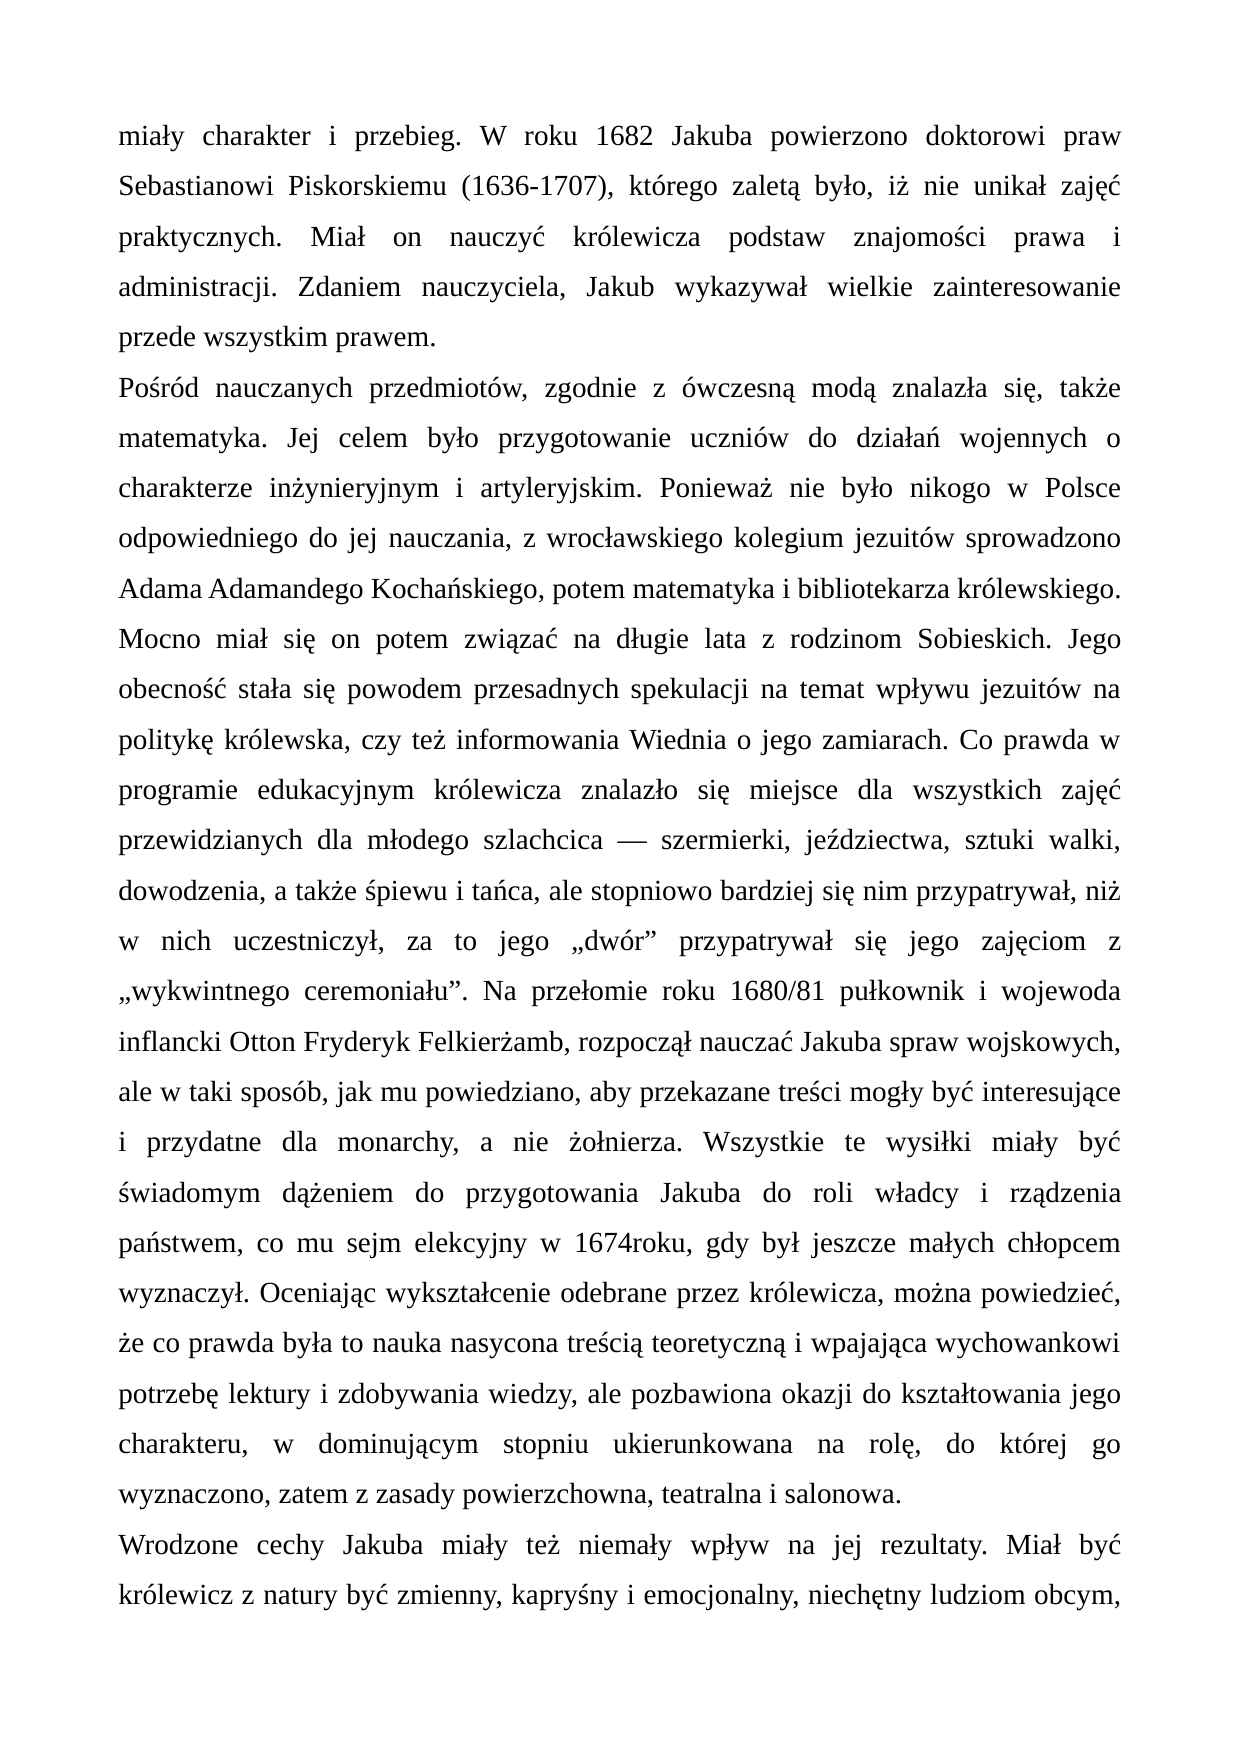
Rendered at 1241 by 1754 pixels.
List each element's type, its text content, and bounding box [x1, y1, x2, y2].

text Pośród nauczanych przedmiotów, zgodnie z ówczesną modą znalazła się, także matematyka. Jej celem było przygotowanie uczniów do działań wojennych o charakterze inżynieryjnym i artyleryjskim. Ponieważ nie było nikogo w Polsce odpowiedniego do jej nauczania, z wrocławskiego kolegium jezuitów sprowadzono Adama Adamandego Kochańskiego, potem matematyka i bibliotekarza królewskiego. Mocno miał się on potem związać na długie lata z rodzinom Sobieskich. Jego obecność stała się powodem przesadnych spekulacji na temat wpływu jezuitów na politykę królewska, czy też informowania Wiednia o jego zamiarach. Co prawda w programie edukacyjnym królewicza znalazło się miejsce dla wszystkich zajęć przewidzianych dla młodego szlachcica — szermierki, jeździectwa, sztuki walki, dowodzenia, a także śpiewu i tańca, ale stopniowo bardziej się nim przypatrywał, niż w nich uczestniczył, za to jego „dwór” przypatrywał się jego zajęciom z „wykwintnego ceremoniału”. Na przełomie roku 1680/81 pułkownik i wojewoda inflancki Otton Fryderyk Felkierżamb, rozpoczął nauczać Jakuba spraw wojskowych, ale w taki sposób, jak mu powiedziano, aby przekazane treści mogły być interesujące i przydatne dla monarchy, a nie żołnierza. Wszystkie te wysiłki miały być świadomym dążeniem do przygotowania Jakuba do roli władcy i rządzenia państwem, co mu sejm elekcyjny w 1674roku, gdy był jeszcze małych chłopcem wyznaczył. Oceniając wykształcenie odebrane przez królewicza, można powiedzieć, że co prawda była to nauka nasycona treścią teoretyczną i wpajająca wychowankowi potrzebę lektury i zdobywania wiedzy, ale pozbawiona okazji do kształtowania jego charakteru, w dominującym stopniu ukierunkowana na rolę, do której go wyznaczono, zatem z zasady powierzchowna, teatralna i salonowa. [118, 370, 1122, 1510]
text miały charakter i przebieg. W roku 1682 Jakuba powierzono doktorowi praw Sebastianowi Piskorskiemu (1636-1707), którego zaletą było, iż nie unikał zajęć praktycznych. Miał on nauczyć królewicza podstaw znajomości prawa i administracji. Zdaniem nauczyciela, Jakub wykazywał wielkie zainteresowanie przede wszystkim prawem. [118, 118, 1122, 353]
text Wrodzone cechy Jakuba miały też niemały wpływ na jej rezultaty. Miał być królewicz z natury być zmienny, kapryśny i emocjonalny, niechętny ludziom obcym, [118, 1527, 1122, 1611]
